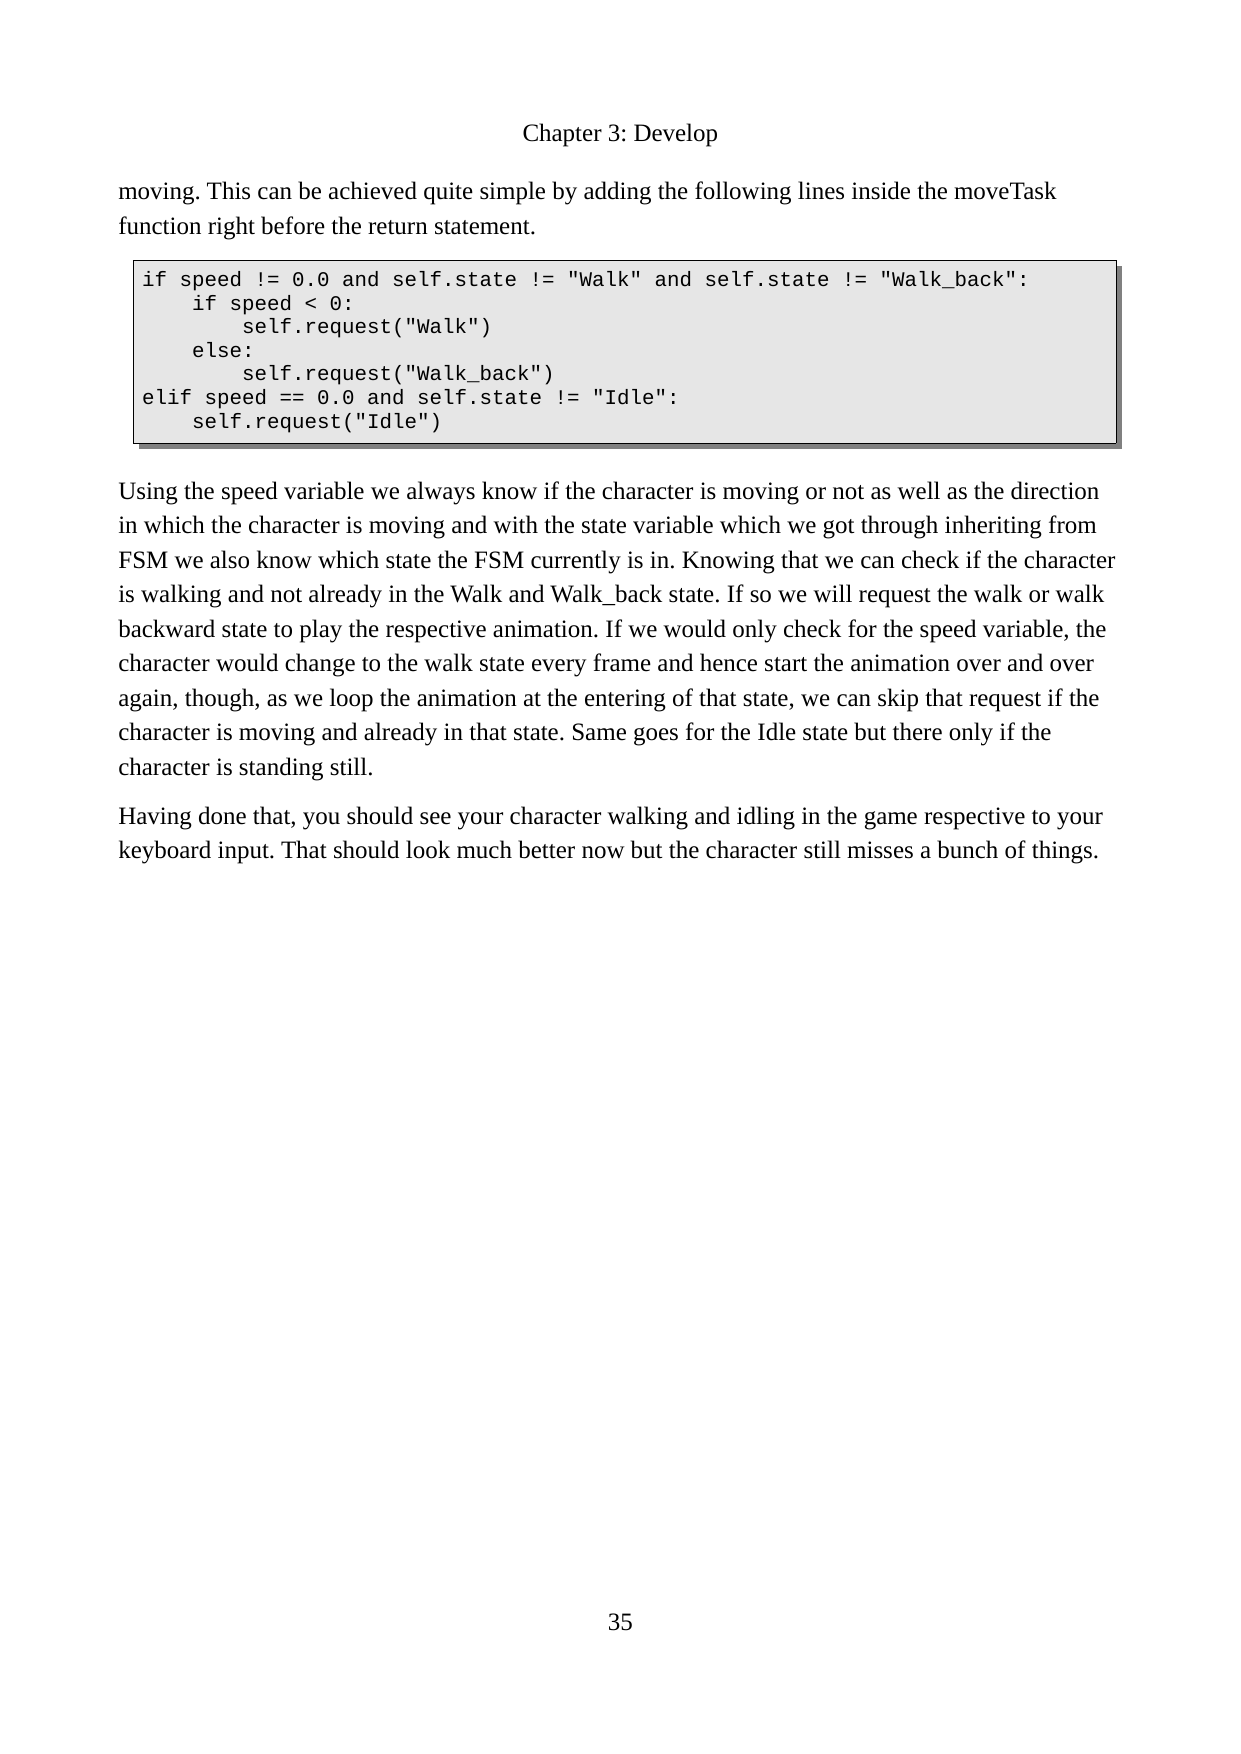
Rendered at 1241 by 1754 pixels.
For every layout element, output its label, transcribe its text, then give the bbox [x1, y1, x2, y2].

text self.request("Walk") [134, 307, 1116, 331]
text self.request("Idle") [134, 402, 1116, 443]
text moving. This can be achieved quite simple by adding the following lines inside the moveTask function right before the return statement. [118, 176, 1122, 239]
text else: [134, 331, 1116, 354]
text Using the speed variable we always know if the character is moving or not as well as the direction in which the character is moving and with the state variable which we got through inheriting from FSM we also know which state the FSM currently is in. Knowing that we can check if the character is walking and not already in the Walk and Walk_back state. If so we will request the walk or walk backward state to play the respective animation. If we would only check for the speed variable, the character would change to the walk state every frame and hence start the animation over and over again, though, as we loop the animation at the entering of that state, we can skip that request if the character is moving and already in that state. Same goes for the Idle state but there only if the character is standing still. [118, 476, 1122, 780]
text elif speed == 0.0 and self.state != "Idle": [134, 378, 1116, 402]
text Having done that, you should see your character walking and idling in the game respective to your keyboard input. That should look much better now but the character still misses a bunch of things. [118, 801, 1122, 864]
text self.request("Walk_back") [134, 354, 1116, 378]
text if speed < 0: [134, 283, 1116, 307]
text if speed != 0.0 and self.state != "Walk" and self.state != "Walk_back": [134, 261, 1116, 283]
